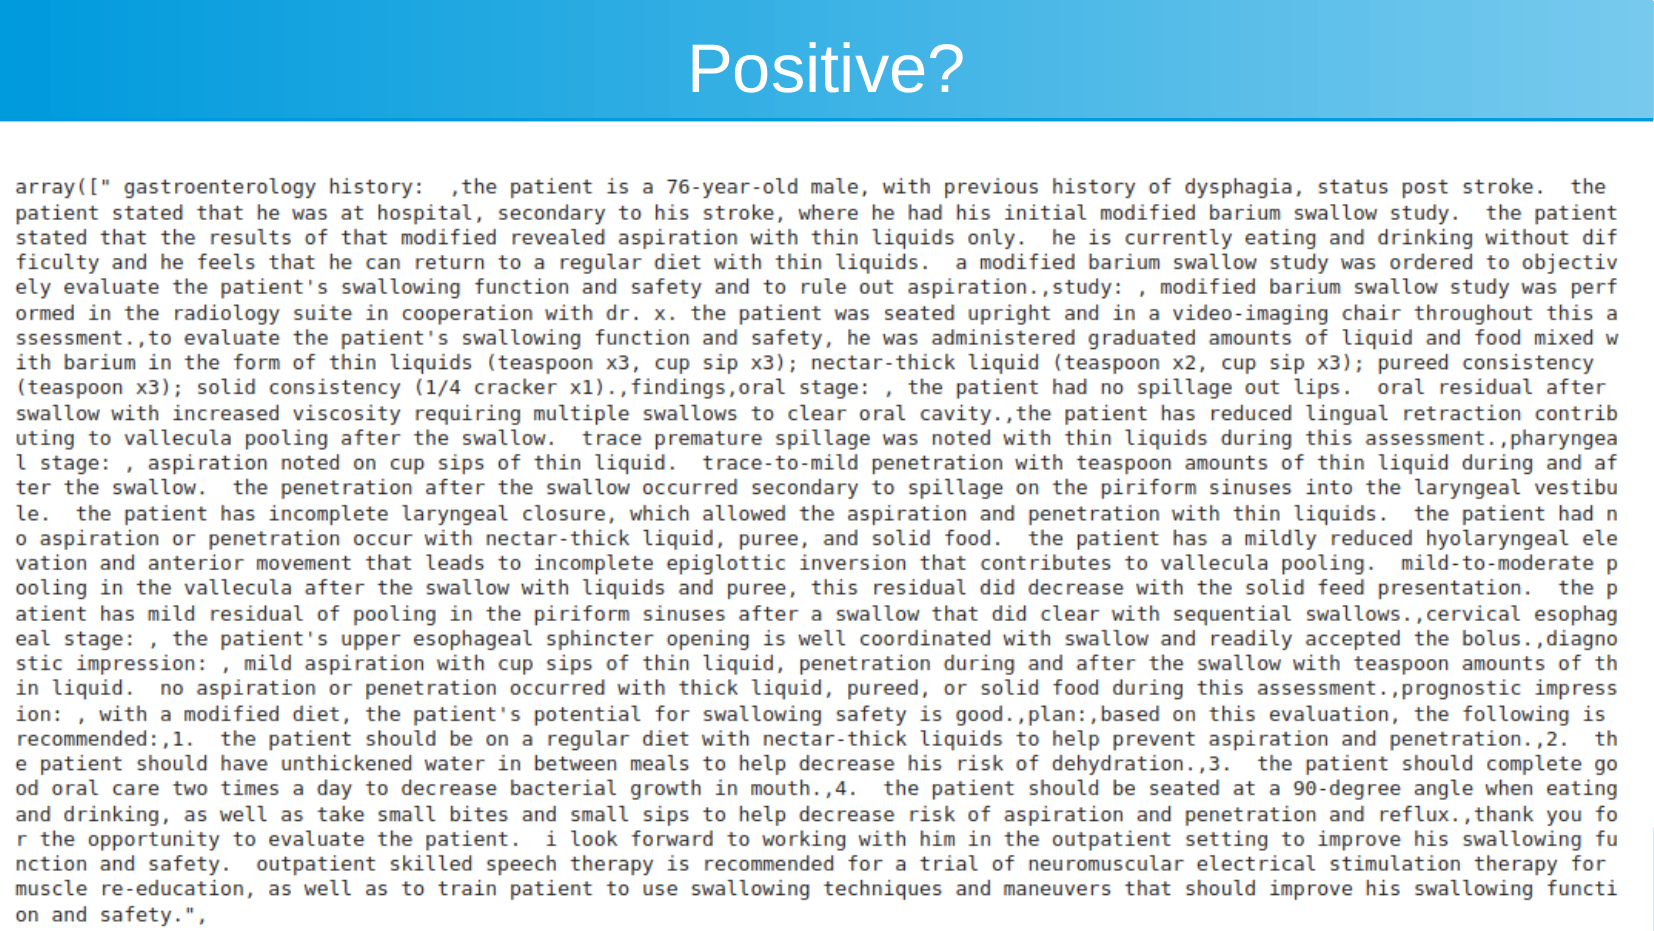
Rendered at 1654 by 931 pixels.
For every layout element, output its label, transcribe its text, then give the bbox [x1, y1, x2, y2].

picture [0, 166, 1654, 931]
title Positive? [59, 29, 1595, 108]
